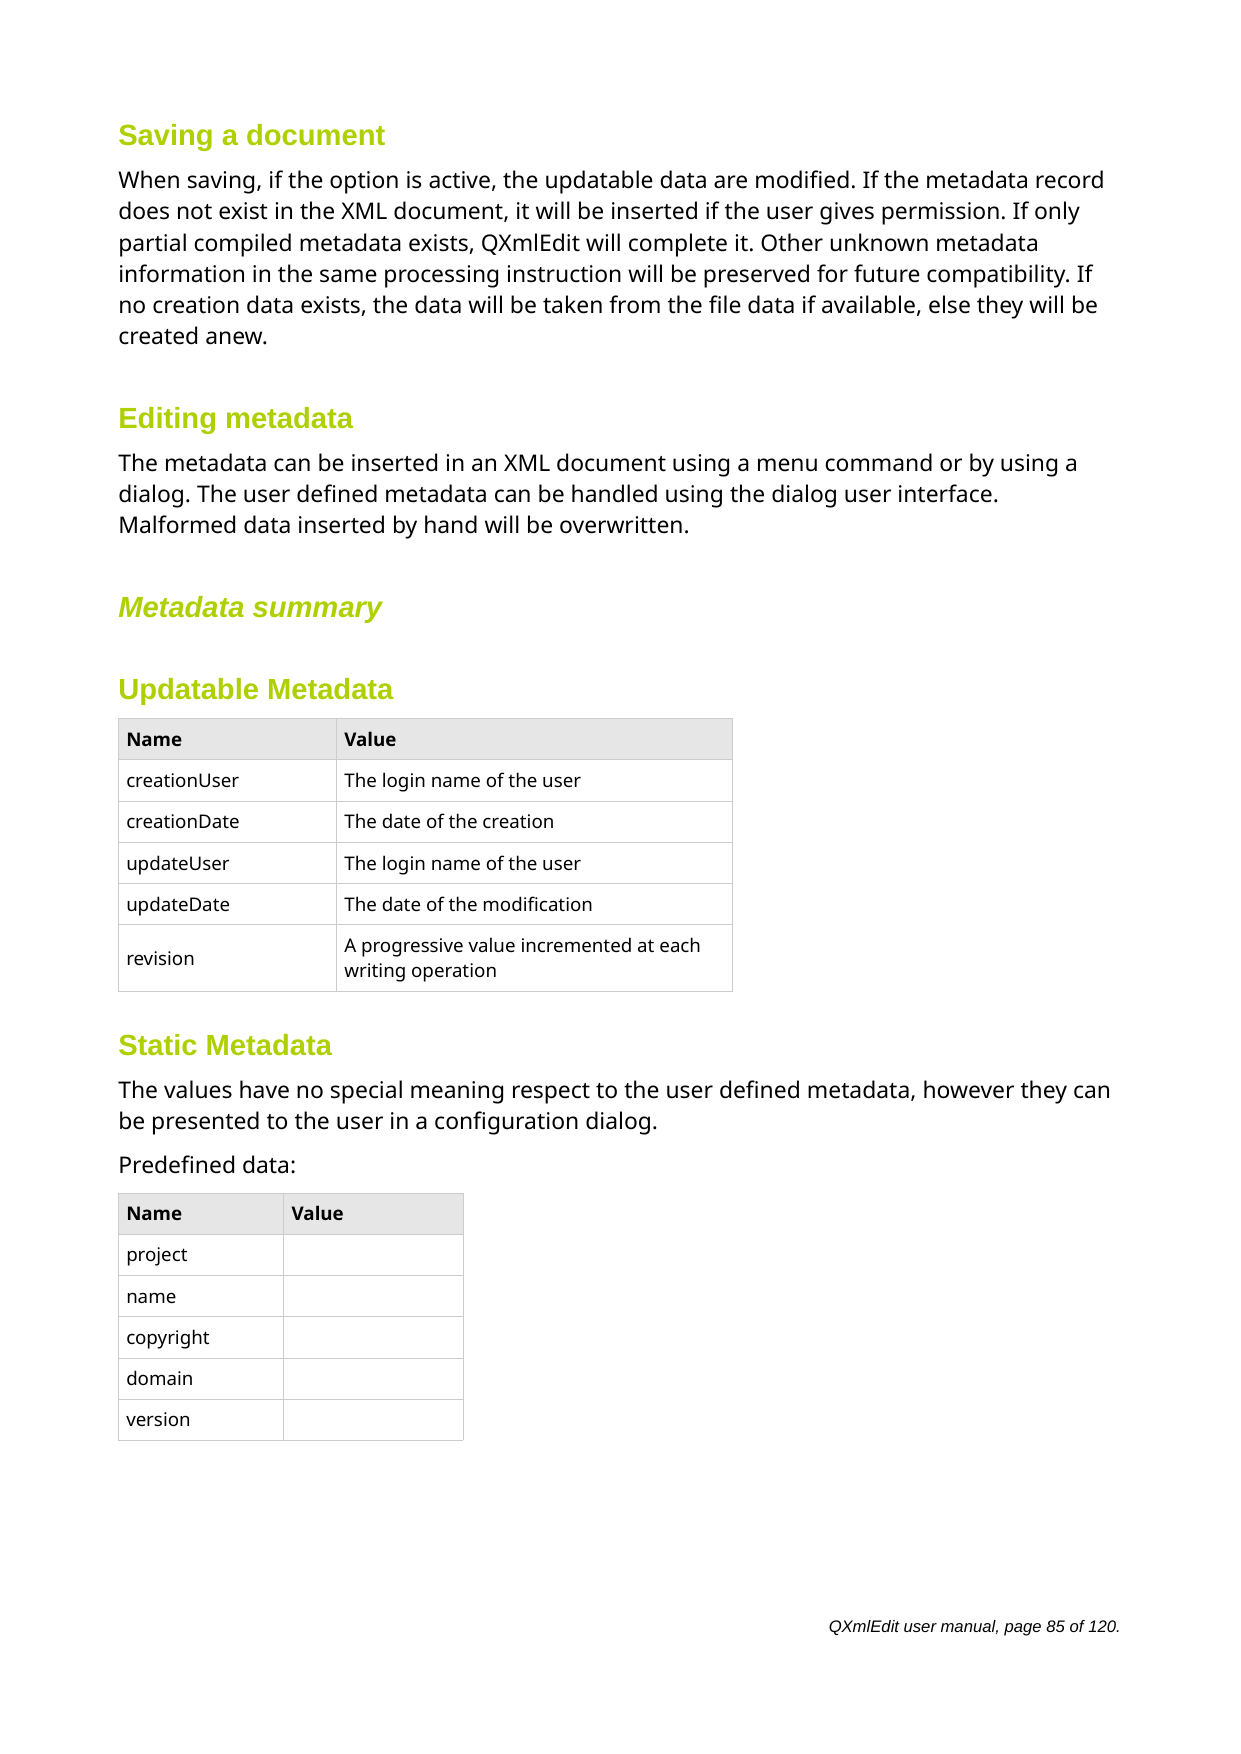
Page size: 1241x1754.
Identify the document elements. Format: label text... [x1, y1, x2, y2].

text The values have no special meaning respect to the user defined metadata, however they can be presented to the user in a configuration dialog. [118, 1074, 1122, 1136]
table_cell [284, 1359, 463, 1399]
table_cell project [119, 1235, 283, 1275]
subtitle Static Metadata [118, 1028, 1122, 1061]
table_header Name [119, 1194, 283, 1234]
table_cell version [119, 1400, 283, 1440]
table_cell [284, 1276, 463, 1316]
text The metadata can be inserted in an XML document using a menu command or by using a dialog. The user defined metadata can be handled using the dialog user interface. Malformed data inserted by hand will be overwritten. [118, 447, 1122, 540]
table_header Name [119, 719, 336, 759]
subtitle Editing metadata [118, 401, 1122, 434]
table_cell creationDate [119, 802, 336, 842]
table_cell copyright [119, 1317, 283, 1358]
table_cell updateDate [119, 884, 336, 924]
table_cell The login name of the user [337, 843, 732, 883]
subtitle Saving a document [118, 118, 1122, 152]
table_cell creationUser [119, 760, 336, 801]
table_cell [284, 1400, 463, 1440]
subtitle Metadata summary [118, 589, 1122, 623]
table_cell The login name of the user [337, 760, 732, 801]
table_cell name [119, 1276, 283, 1316]
table_cell [284, 1317, 463, 1358]
table_header Value [284, 1194, 463, 1234]
subtitle Updatable Metadata [118, 672, 1122, 706]
table_cell updateUser [119, 843, 336, 883]
table_cell A progressive value incremented at each writing operation [337, 925, 732, 991]
table_header Value [337, 719, 732, 759]
text When saving, if the option is active, the updatable data are modified. If the metadata record does not exist in the XML document, it will be inserted if the user gives permission. If only partial compiled metadata exists, QXmlEdit will complete it. Other unknown metadata information in the same processing instruction will be preserved for future compatibility. If no creation data exists, the data will be taken from the file data if available, else they will be created anew. [118, 164, 1122, 352]
table_cell The date of the modification [337, 884, 732, 924]
table_cell revision [119, 925, 336, 991]
table_cell [284, 1235, 463, 1275]
table_cell The date of the creation [337, 802, 732, 842]
text Predefined data: [118, 1149, 1122, 1180]
table_cell domain [119, 1359, 283, 1399]
